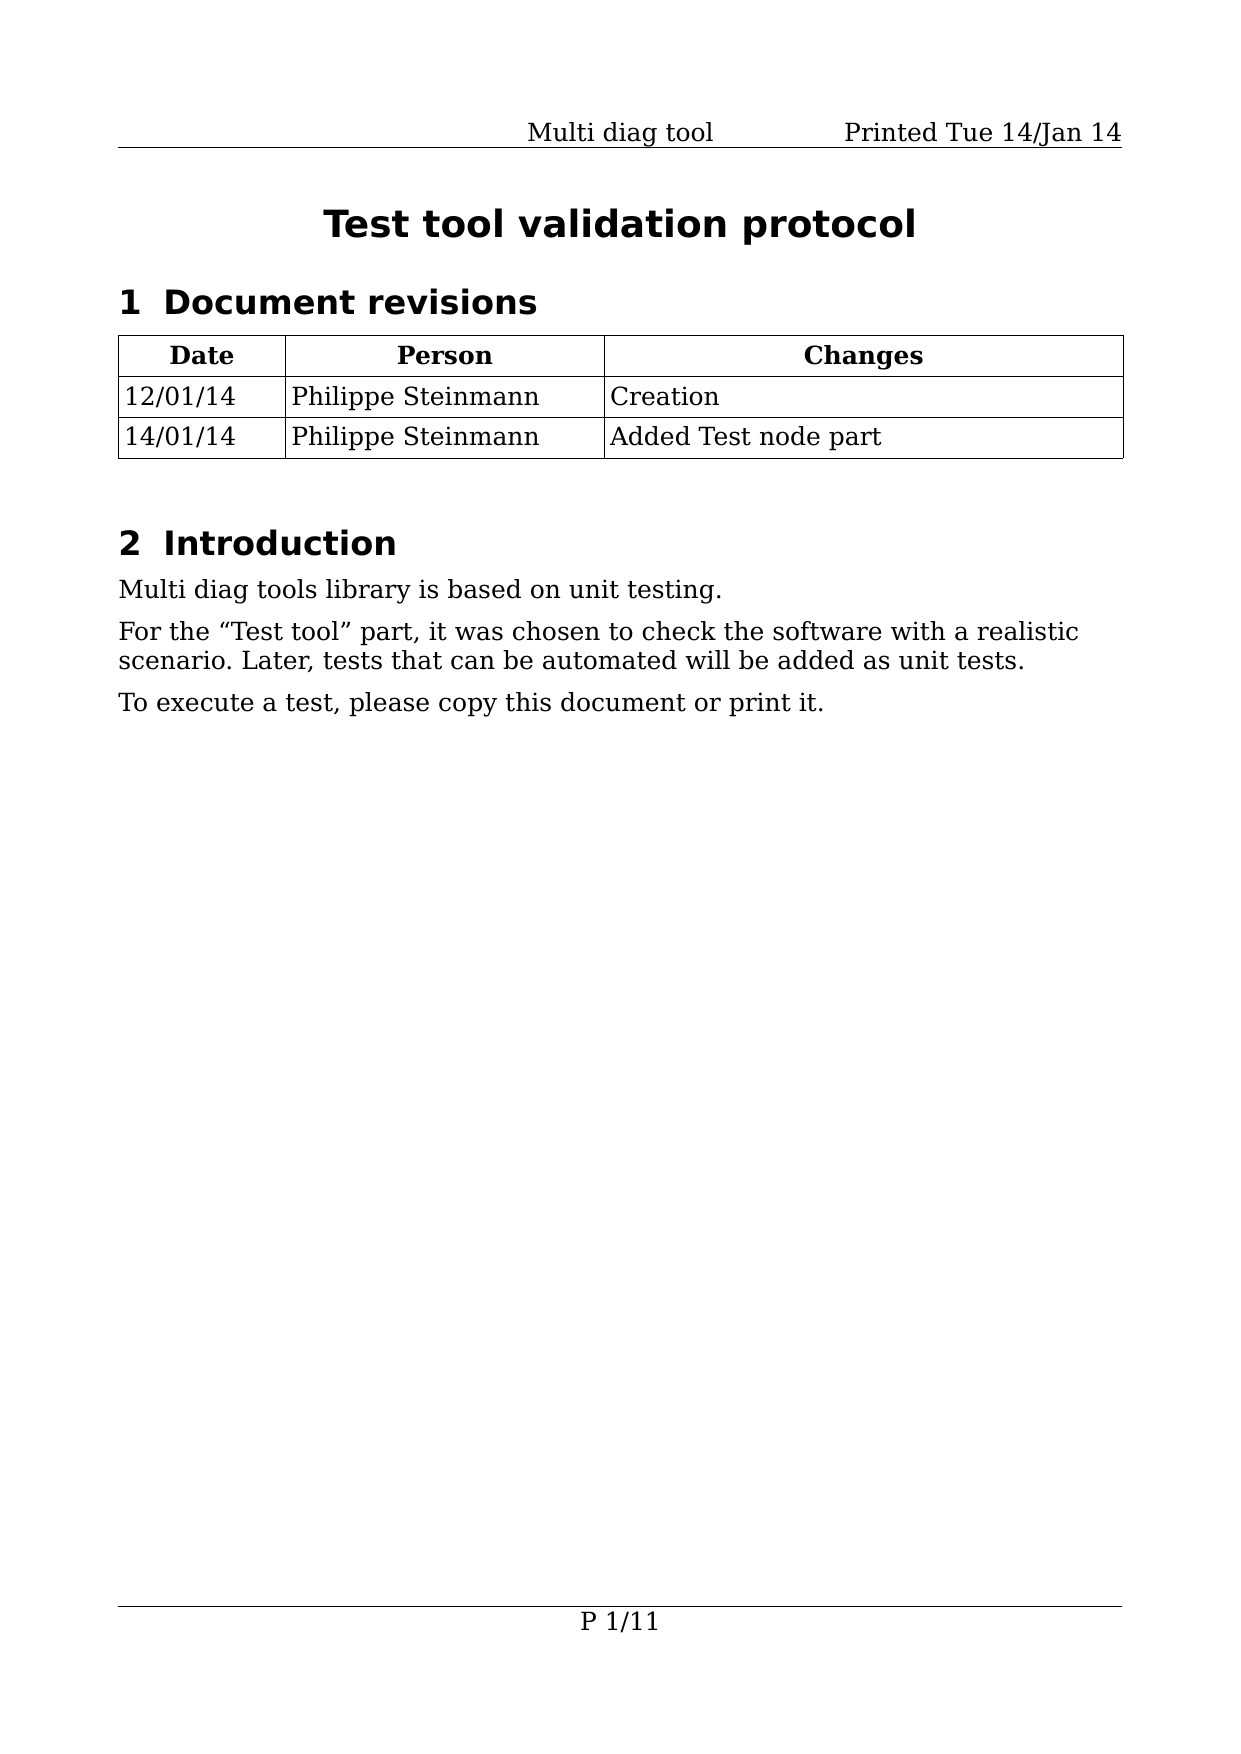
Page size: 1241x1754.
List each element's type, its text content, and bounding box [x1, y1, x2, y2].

table_header Person [286, 336, 604, 376]
text Multi diag tools library is based on unit testing. [118, 576, 1122, 605]
table_cell Added Test node part [605, 418, 1123, 457]
table_header Changes [605, 336, 1123, 376]
table_cell Philippe Steinmann [286, 377, 604, 417]
table_cell Creation [605, 377, 1123, 417]
text To execute a test, please copy this document or print it. [118, 688, 1122, 717]
table_cell 12/01/14 [119, 377, 285, 417]
table_header Date [119, 336, 285, 376]
subtitle Document revisions [118, 283, 1122, 322]
subtitle Introduction [118, 524, 1122, 563]
table_cell Philippe Steinmann [286, 418, 604, 457]
text For the “Test tool” part, it was chosen to check the software with a realistic scenario. Later, tests that can be automated will be added as unit tests. [118, 617, 1122, 676]
table_cell 14/01/14 [119, 418, 285, 457]
subtitle Test tool validation protocol [118, 202, 1122, 246]
